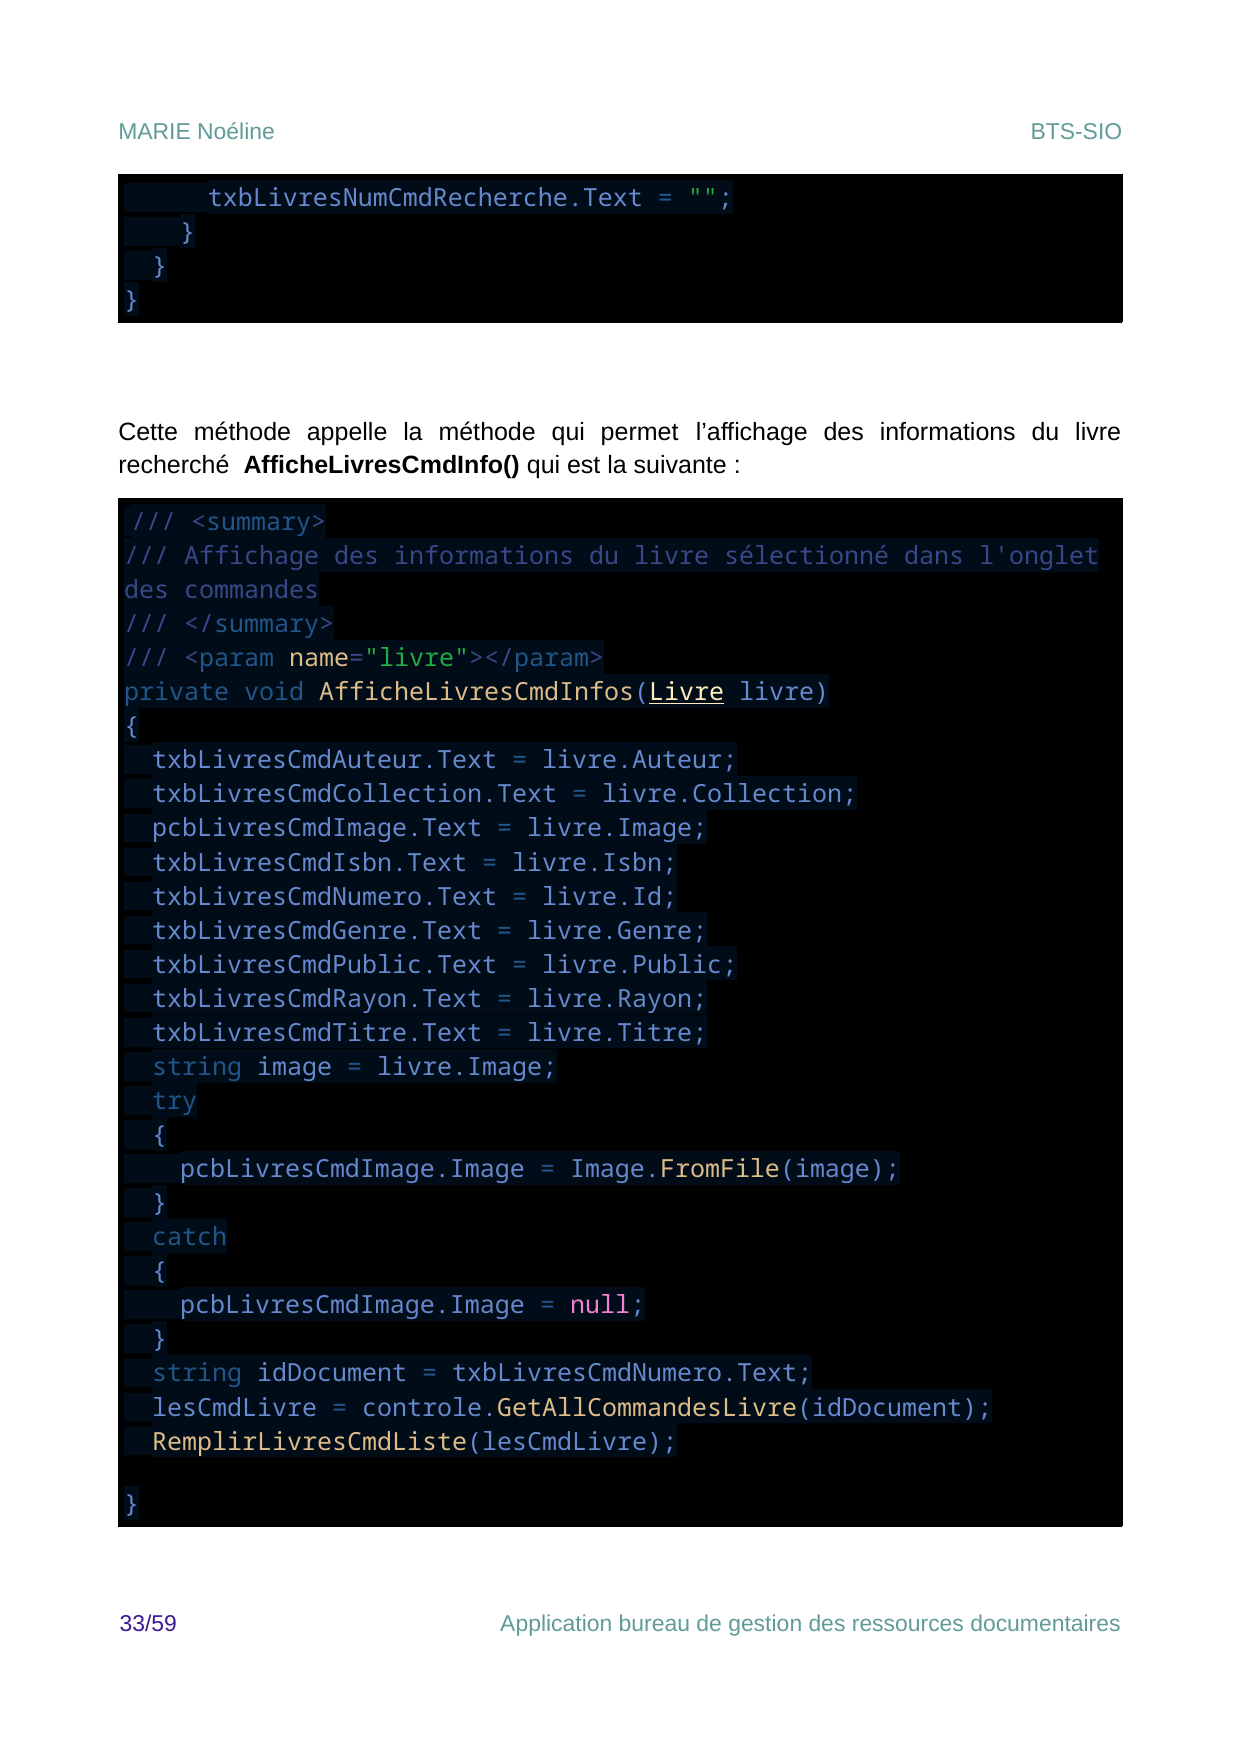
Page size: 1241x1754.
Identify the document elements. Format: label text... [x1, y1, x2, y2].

table_header txbLivresNumCmdRecherche.Text = ""; } } } [119, 175, 1122, 322]
table_header /// <summary> /// Affichage des informations du livre sélectionné dans l'onglet des commandes /// </summary> /// <param name="livre"></param> private void AfficheLivresCmdInfos(Livre livre) { txbLivresCmdAuteur.Text = livre.Auteur; txbLivresCmdCollection.Text = livre.Collection; pcbLivresCmdImage.Text = livre.Image; txbLivresCmdIsbn.Text = livre.Isbn; txbLivresCmdNumero.Text = livre.Id; txbLivresCmdGenre.Text = livre.Genre; txbLivresCmdPublic.Text = livre.Public; txbLivresCmdRayon.Text = livre.Rayon; txbLivresCmdTitre.Text = livre.Titre; string image = livre.Image; try { pcbLivresCmdImage.Image = Image.FromFile(image); } catch { pcbLivresCmdImage.Image = null; } string idDocument = txbLivresCmdNumero.Text; lesCmdLivre = controle.GetAllCommandesLivre(idDocument); RemplirLivresCmdListe(lesCmdLivre); } [119, 499, 1122, 1526]
text Cette méthode appelle la méthode qui permet l’affichage des informations du livre recherché AfficheLivresCmdInfo() qui est la suivante : [118, 417, 1122, 479]
